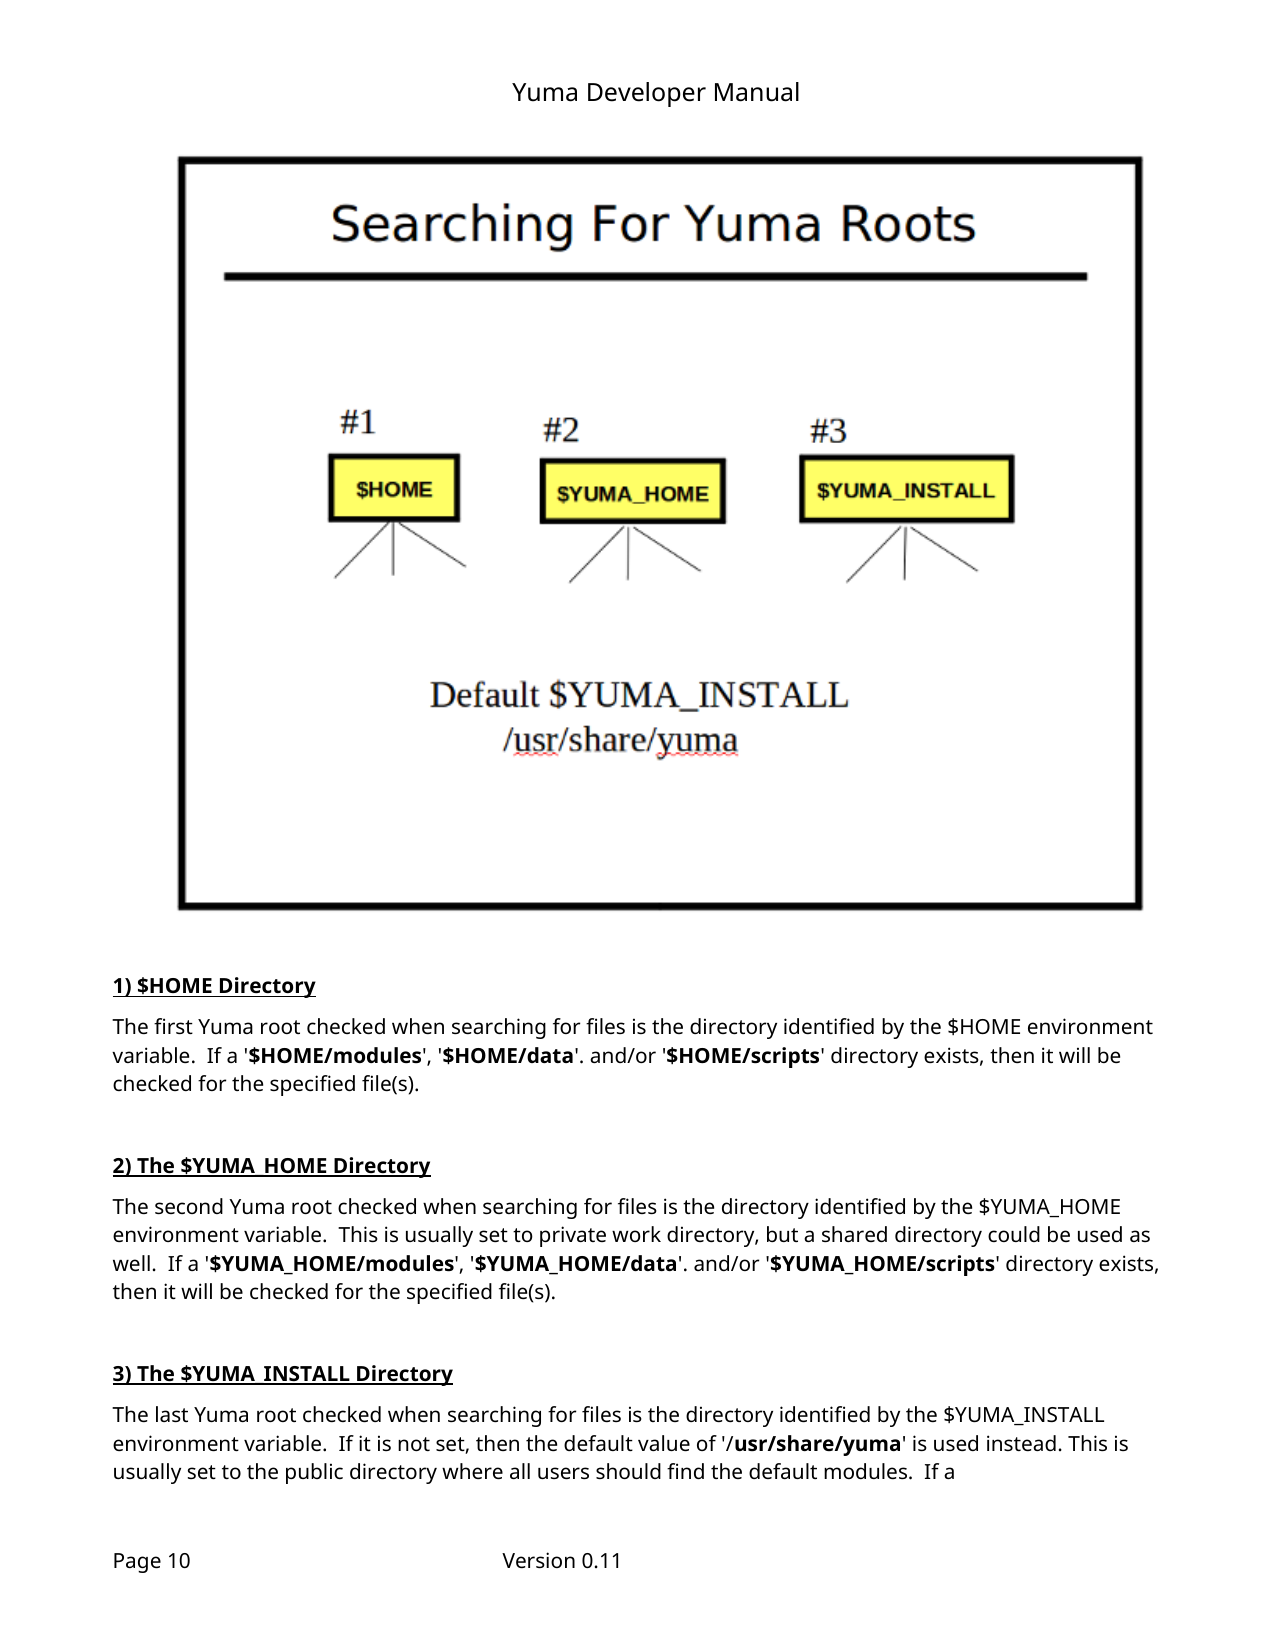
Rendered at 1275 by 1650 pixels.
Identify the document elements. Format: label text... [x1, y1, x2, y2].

text 3) The $YUMA_INSTALL Directory [112, 1359, 1200, 1388]
text The second Yuma root checked when searching for files is the directory identified by the $YUMA_HOME environment variable. This is usually set to private work directory, but a shared directory could be used as well. If a '$YUMA_HOME/modules', '$YUMA_HOME/data'. and/or '$YUMA_HOME/scripts' directory exists, then it will be checked for the specified file(s). [112, 1192, 1200, 1306]
text The first Yuma root checked when searching for files is the directory identified by the $HOME environment variable. If a '$HOME/modules', '$HOME/data'. and/or '$HOME/scripts' directory exists, then it will be checked for the specified file(s). [112, 1012, 1200, 1098]
picture [143, 138, 1170, 931]
text 1) $HOME Directory [112, 972, 1200, 1000]
text The last Yuma root checked when searching for files is the directory identified by the $YUMA_INSTALL environment variable. If it is not set, then the default value of '/usr/share/yuma' is used instead. This is usually set to the public directory where all users should find the default modules. If a [112, 1400, 1200, 1486]
text 2) The $YUMA_HOME Directory [112, 1151, 1200, 1180]
